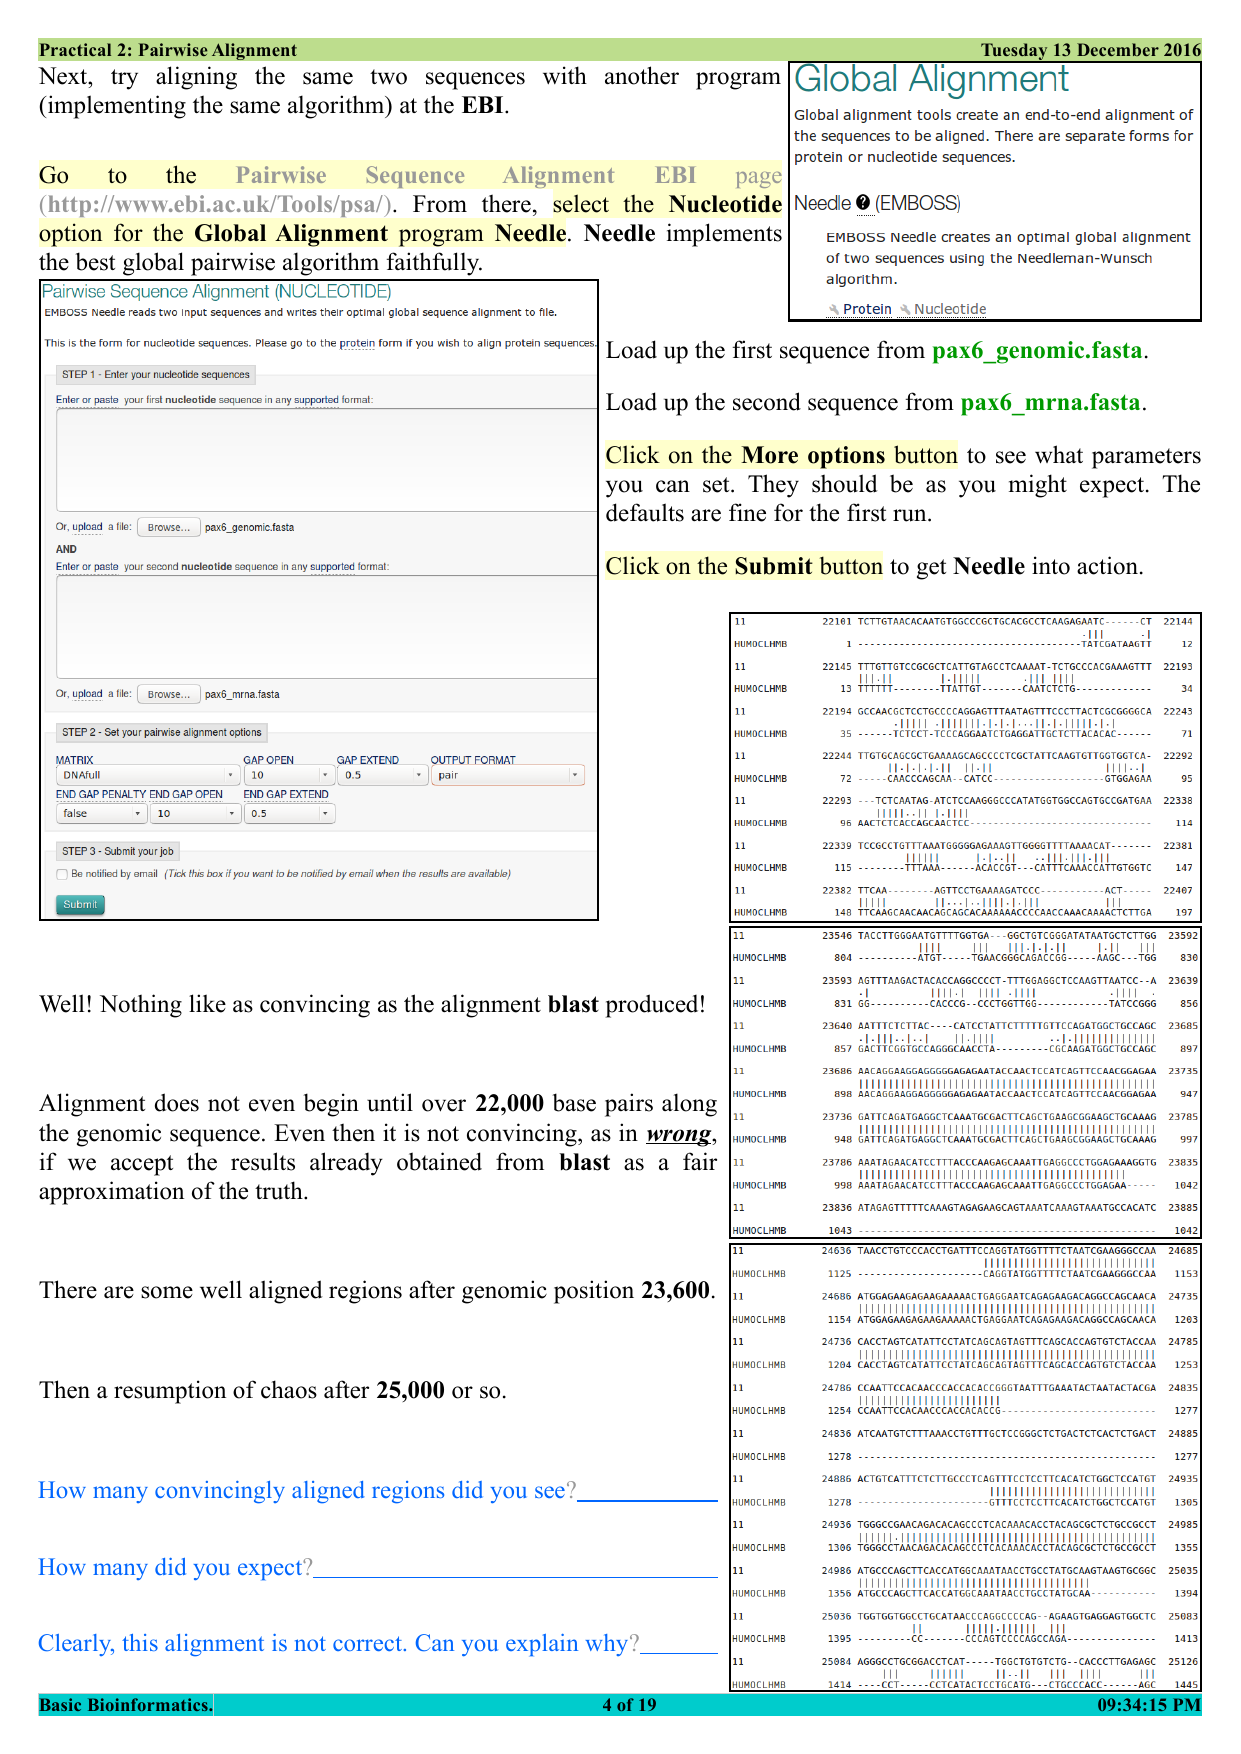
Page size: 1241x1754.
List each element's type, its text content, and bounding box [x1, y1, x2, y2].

text Click on the More options button to see what parameters you can set. They should be as you might expect. The defaults are fine for the first run. [599, 440, 1202, 527]
text Click on the Submit button to get Needle into action. [599, 551, 1202, 580]
text How many did you expect? [38, 1552, 729, 1581]
text How many convincingly aligned regions did you see? [38, 1475, 729, 1504]
text Go to the Pairwise Sequence Alignment EBI page (http://www.ebi.ac.uk/Tools/psa/). From there, select the Nucleotide option for the Global Alignment program Needle. Needle implements the best global pairwise algorithm faithfully. [38, 159, 788, 276]
picture [41, 281, 597, 919]
text Well! Nothing like as convincing as the alignment blast produced! [38, 988, 729, 1017]
text Next, try aligning the same two sequences with another program (implementing the same algorithm) at the EBI. [38, 61, 788, 119]
text Clearly, this alignment is not correct. Can you explain why? [38, 1628, 729, 1657]
picture [790, 63, 1200, 319]
text Load up the first sequence from pax6_genomic.fasta. [599, 334, 1202, 363]
text Then a resumption of chaos after 25,000 or so. [38, 1375, 729, 1404]
text Load up the second sequence from pax6_mrna.fasta. [599, 387, 1202, 416]
text There are some well aligned regions after genomic position 23,600. [38, 1275, 729, 1304]
picture [731, 614, 1200, 921]
picture [731, 928, 1200, 1237]
picture [731, 1245, 1200, 1690]
text Alignment does not even begin until over 22,000 base pairs along the genomic sequence. Even then it is not convincing, as in wrong, if we accept the results already obtained from blast as a fair approximation of the truth. [38, 1088, 729, 1204]
